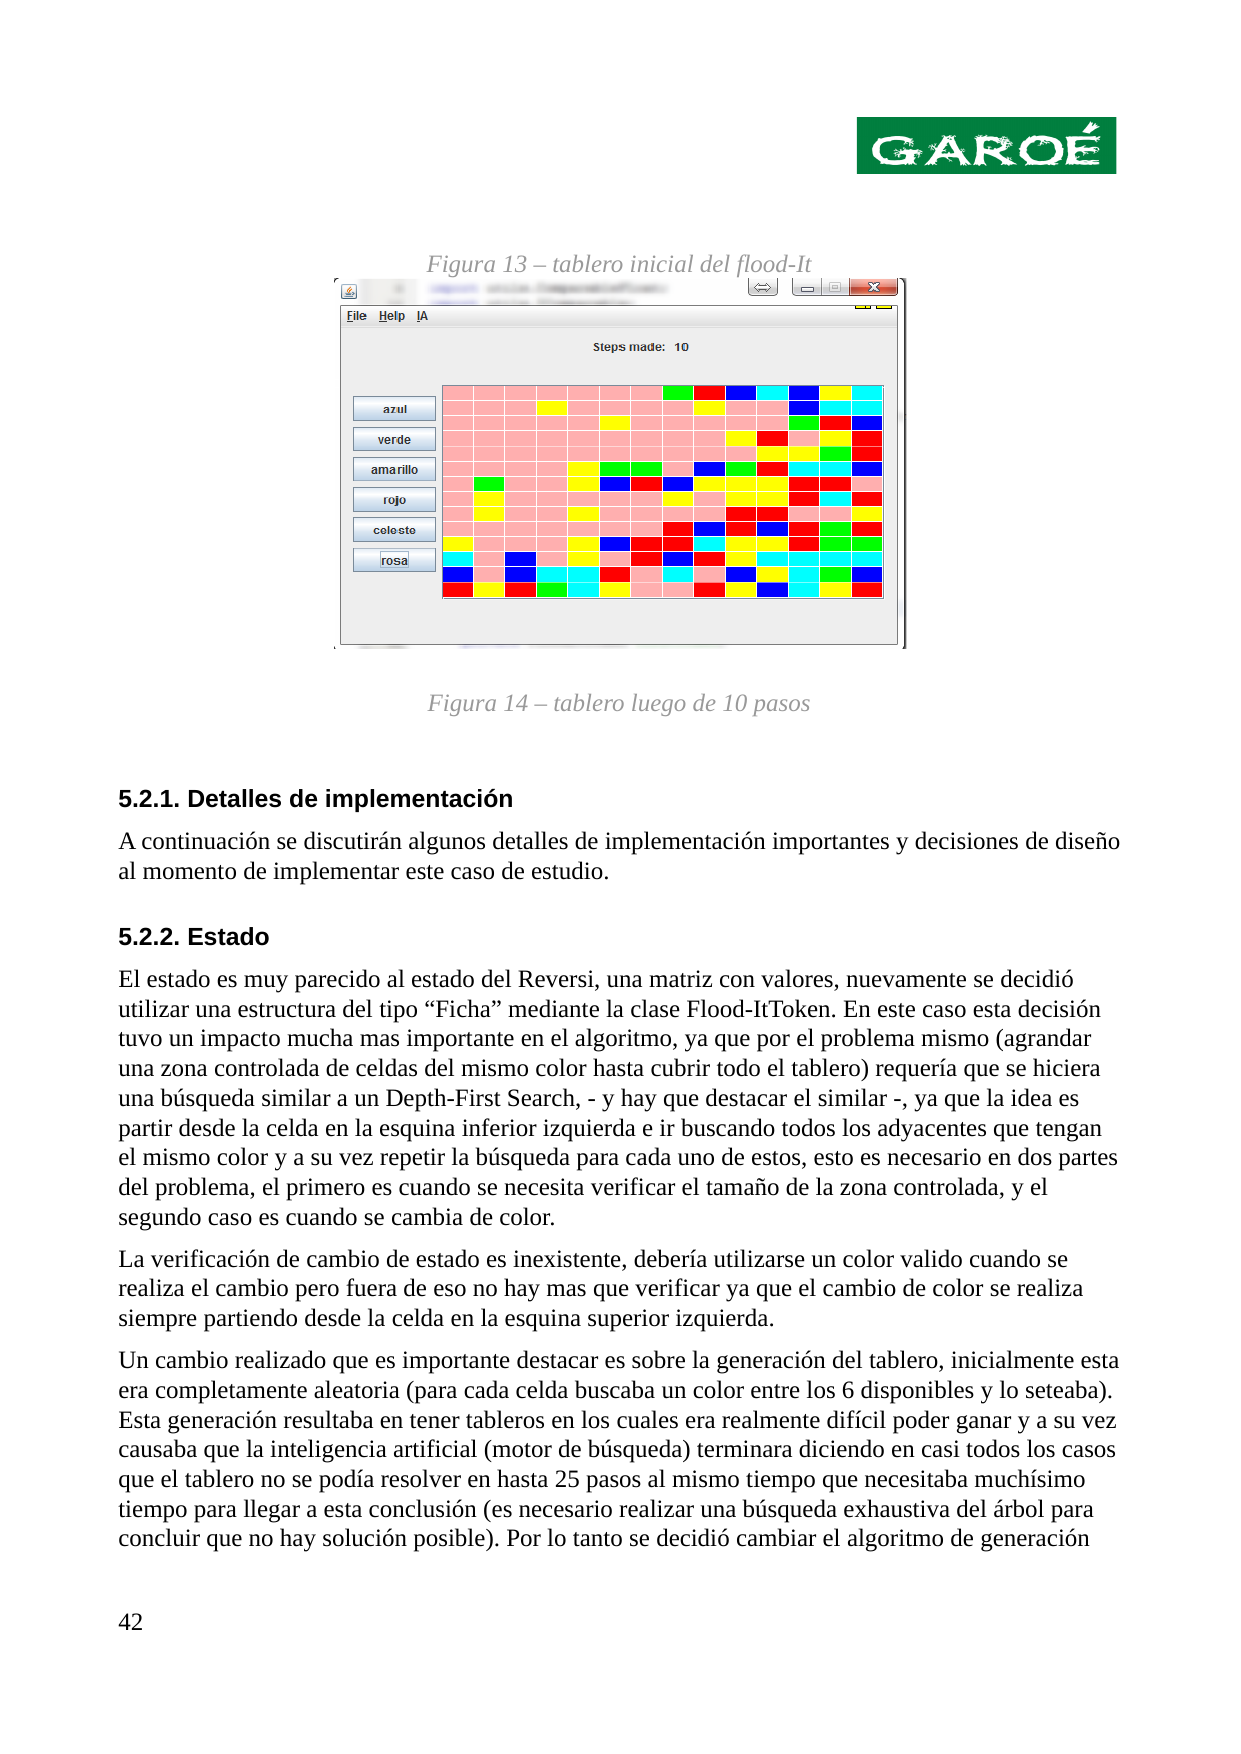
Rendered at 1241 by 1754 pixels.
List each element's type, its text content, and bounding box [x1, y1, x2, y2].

subtitle 5.2.2. Estado [118, 922, 1122, 951]
picture [856, 117, 1117, 174]
subtitle 5.2.1. Detalles de implementación [118, 784, 1122, 813]
text La verificación de cambio de estado es inexistente, debería utilizarse un color valido cuando se realiza el cambio pero fuera de eso no hay mas que verificar ya que el cambio de color se realiza siempre partiendo desde la celda en la esquina superior izquierda. [118, 1243, 1122, 1332]
text Figura 13 – tablero inicial del flood-It [118, 248, 1122, 278]
text A continuación se discutirán algunos detalles de implementación importantes y decisiones de diseño al momento de implementar este caso de estudio. [118, 825, 1122, 885]
text El estado es muy parecido al estado del Reversi, una matriz con valores, nuevamente se decidió utilizar una estructura del tipo “Ficha” mediante la clase Flood-ItToken. En este caso esta decisión tuvo un impacto mucha mas importante en el algoritmo, ya que por el problema mismo (agrandar una zona controlada de celdas del mismo color hasta cubrir todo el tablero) requería que se hiciera una búsqueda similar a un Depth-First Search, - y hay que destacar el similar -, ya que la idea es partir desde la celda en la esquina inferior izquierda e ir buscando todos los adyacentes que tengan el mismo color y a su vez repetir la búsqueda para cada uno de estos, esto es necesario en dos partes del problema, el primero es cuando se necesita verificar el tamaño de la zona controlada, y el segundo caso es cuando se cambia de color. [118, 963, 1122, 1230]
text Figura 14 – tablero luego de 10 pasos [118, 687, 1122, 717]
text Un cambio realizado que es importante destacar es sobre la generación del tablero, inicialmente esta era completamente aleatoria (para cada celda buscaba un color entre los 6 disponibles y lo seteaba). Esta generación resultaba en tener tableros en los cuales era realmente difícil poder ganar y a su vez causaba que la inteligencia artificial (motor de búsqueda) terminara diciendo en casi todos los casos que el tablero no se podía resolver en hasta 25 pasos al mismo tiempo que necesitaba muchísimo tiempo para llegar a esta conclusión (es necesario realizar una búsqueda exhaustiva del árbol para concluir que no hay solución posible). Por lo tanto se decidió cambiar el algoritmo de generación [118, 1344, 1122, 1552]
